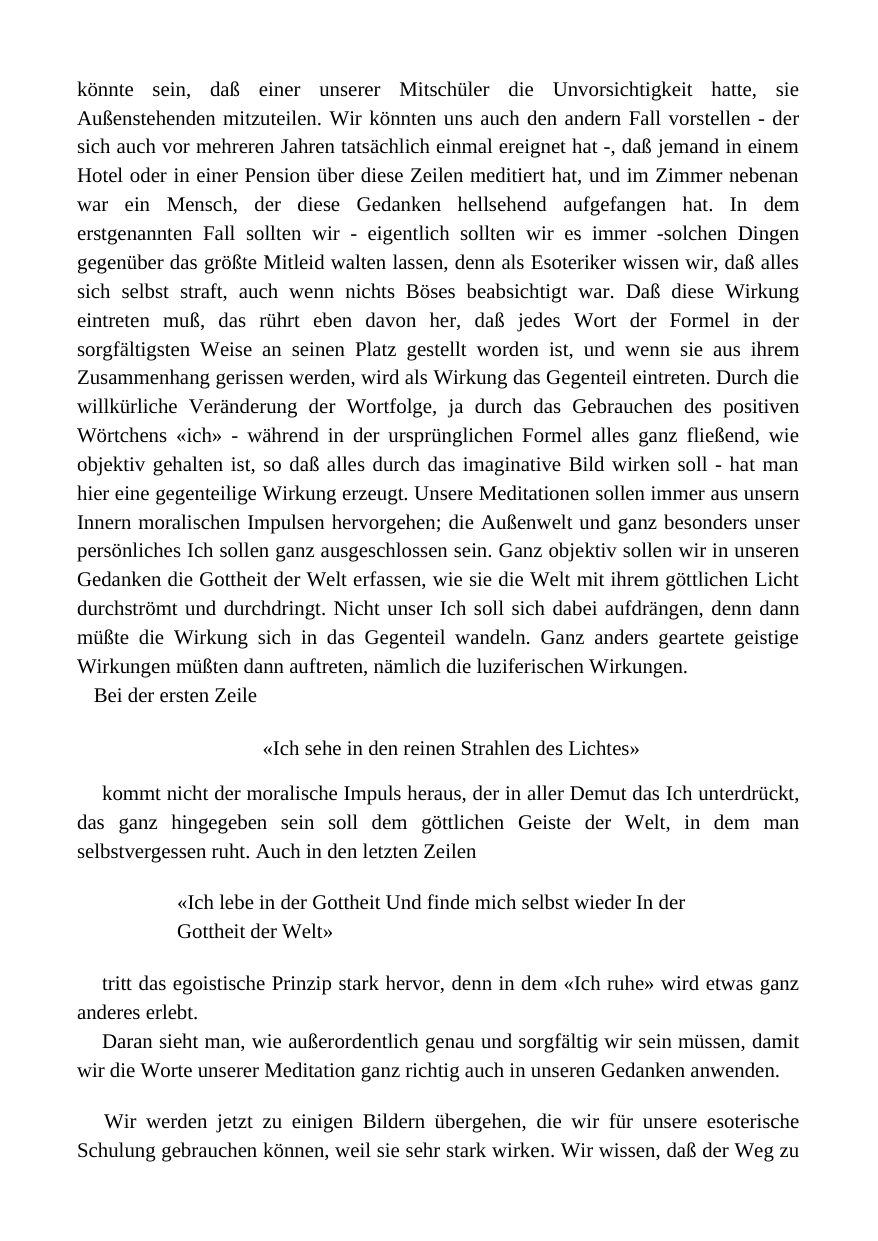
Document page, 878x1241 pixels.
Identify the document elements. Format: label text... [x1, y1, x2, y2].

text könnte sein, daß einer unserer Mitschüler die Unvorsichtigkeit hatte, sie Außenstehenden mitzuteilen. Wir könnten uns auch den andern Fall vorstellen - der sich auch vor mehreren Jahren tatsächlich einmal ereignet hat -, daß jemand in einem Hotel oder in einer Pension über diese Zeilen meditiert hat, und im Zimmer nebenan war ein Mensch, der diese Gedanken hellsehend aufgefangen hat. In dem erstgenannten Fall sollten wir - eigentlich sollten wir es immer -solchen Dingen gegenüber das größte Mitleid walten lassen, denn als Esoteriker wissen wir, daß alles sich selbst straft, auch wenn nichts Böses beabsichtigt war. Daß diese Wirkung eintreten muß, das rührt eben davon her, daß jedes Wort der Formel in der sorgfältigsten Weise an seinen Platz gestellt worden ist, und wenn sie aus ihrem Zusammenhang gerissen werden, wird als Wirkung das Gegenteil eintreten. Durch die willkürliche Veränderung der Wortfolge, ja durch das Gebrauchen des positiven Wörtchens «ich» - während in der ursprünglichen Formel alles ganz fließend, wie objektiv gehalten ist, so daß alles durch das imaginative Bild wirken soll - hat man hier eine gegenteilige Wirkung erzeugt. Unsere Meditationen sollen immer aus unsern Innern moralischen Impulsen hervorgehen; die Außenwelt und ganz besonders unser persönliches Ich sollen ganz ausgeschlossen sein. Ganz objektiv sollen wir in unseren Gedanken die Gottheit der Welt erfassen, wie sie die Welt mit ihrem göttlichen Licht durchströmt und durchdringt. Nicht unser Ich soll sich dabei aufdrängen, denn dann müßte die Wirkung sich in das Gegenteil wandeln. Ganz anders geartete geistige Wirkungen müßten dann auftreten, nämlich die luziferischen Wirkungen. [77, 77, 800, 678]
text «Ich sehe in den reinen Strahlen des Lichtes» [102, 736, 800, 760]
text «Ich lebe in der Gottheit Und finde mich selbst wieder In der Gottheit der Welt» [177, 890, 701, 943]
text kommt nicht der moralische Impuls heraus, der in aller Demut das Ich unterdrückt, das ganz hingegeben sein soll dem göttlichen Geiste der Welt, in dem man selbstvergessen ruht. Auch in den letzten Zeilen [77, 781, 800, 863]
text Daran sieht man, wie außerordentlich genau und sorgfältig wir sein müssen, damit wir die Worte unserer Meditation ganz richtig auch in unseren Gedanken anwenden. [77, 1029, 800, 1082]
text tritt das egoistische Prinzip stark hervor, denn in dem «Ich ruhe» wird etwas ganz anderes erlebt. [77, 971, 800, 1024]
text Bei der ersten Zeile [93, 683, 800, 707]
text Wir werden jetzt zu einigen Bildern übergehen, die wir für unsere esoterische Schulung gebrauchen können, weil sie sehr stark wirken. Wir wissen, daß der Weg zu [77, 1109, 800, 1162]
